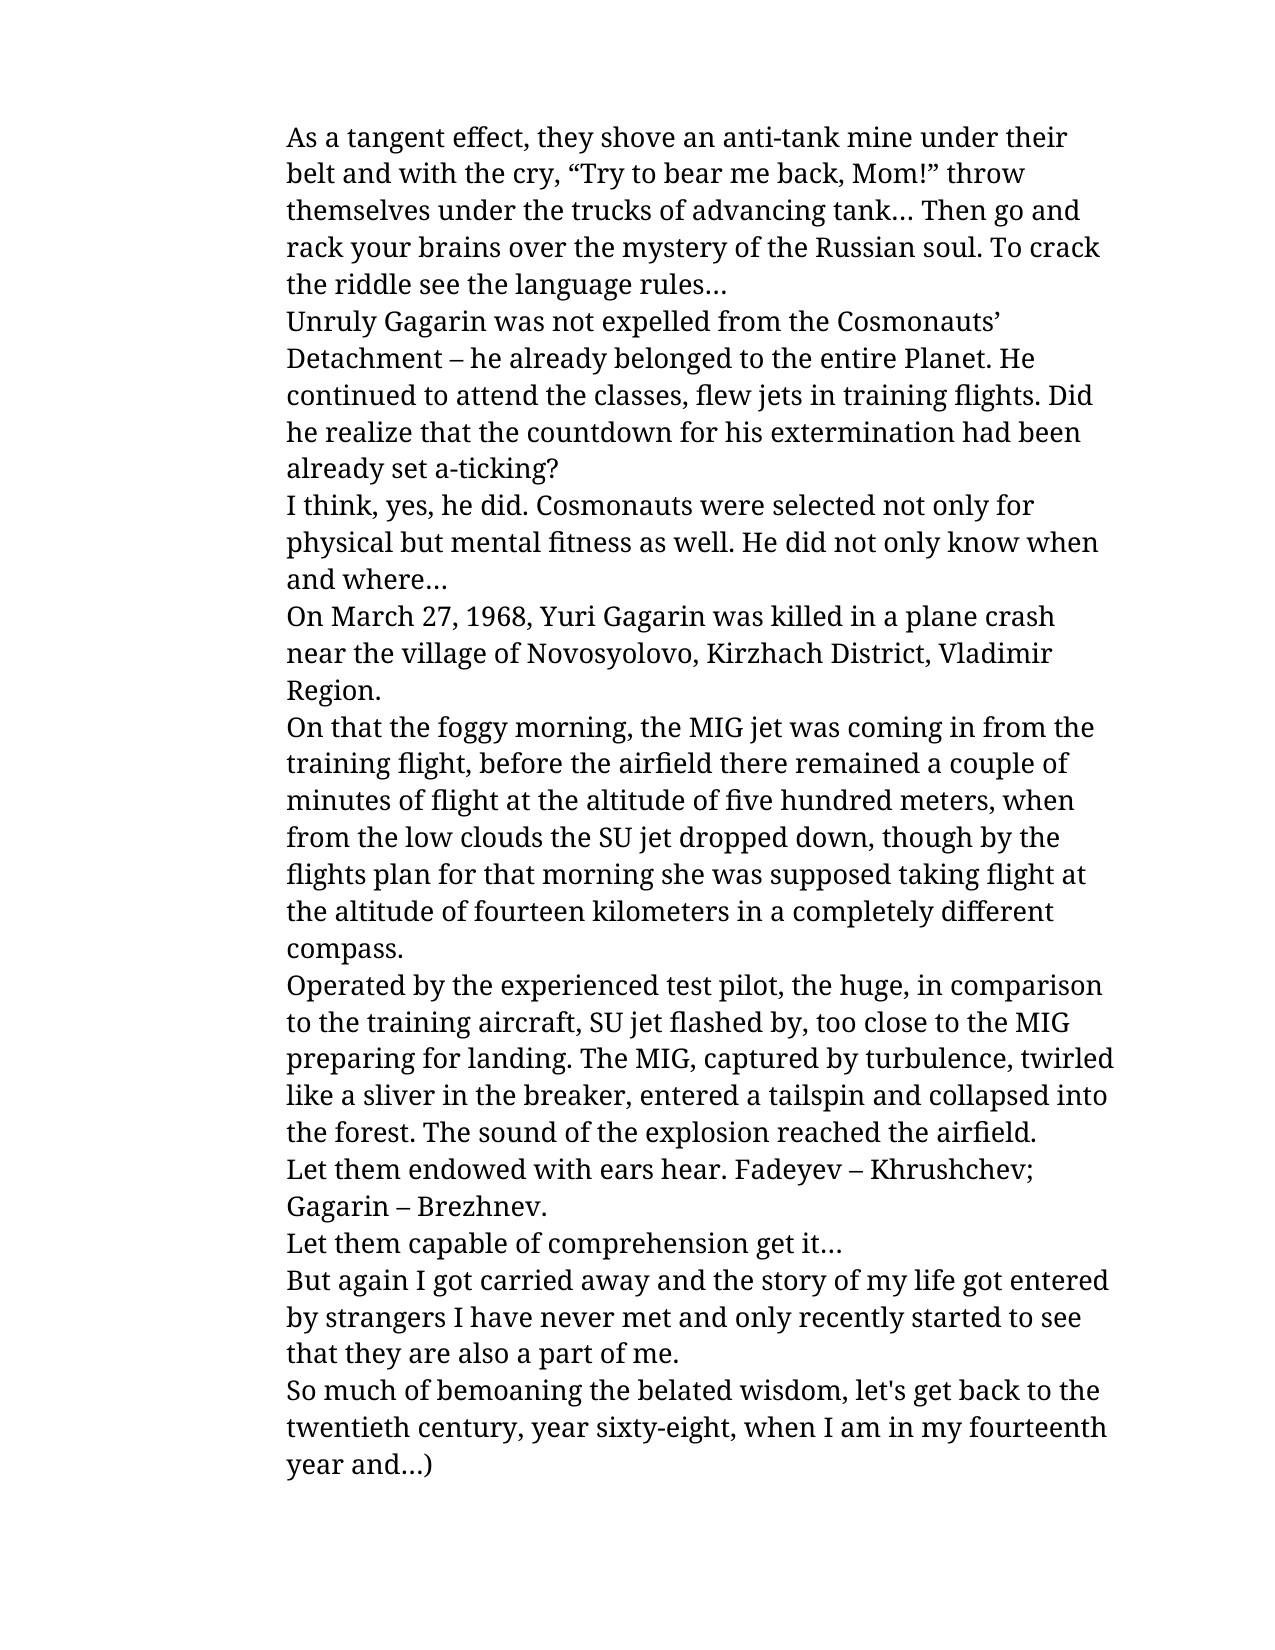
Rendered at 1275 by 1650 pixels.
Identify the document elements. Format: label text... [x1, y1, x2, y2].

list On that the foggy morning, the MIG jet was coming in from the training flight, before the airfield there remained a couple of minutes of flight at the altitude of five hundred meters, when from the low clouds the SU jet dropped down, though by the flights plan for that morning she was supposed taking flight at the altitude of fourteen kilometers in a completely different compass. [286, 708, 1118, 966]
list On March 27, 1968, Yuri Gagarin was killed in a plane crash near the village of Novosyolovo, Kirzhach District, Vladimir Region. [286, 597, 1118, 708]
list So much of bemoaning the belated wisdom, let's get back to the twentieth century, year sixty-eight, when I am in my fourteenth year and…) [286, 1372, 1118, 1482]
list As a tangent effect, they shove an anti-tank mine under their belt and with the cry, “Try to bear me back, Mom!” throw themselves under the trucks of advancing tank… Then go and rack your brains over the mystery of the Russian soul. To crack the riddle see the language rules… [286, 118, 1118, 302]
list Operated by the experienced test pilot, the huge, in comparison to the training aircraft, SU jet flashed by, too close to the MIG preparing for landing. The MIG, captured by turbulence, twirled like a sliver in the breaker, entered a tailspin and collapsed into the forest. The sound of the explosion reached the airfield. [286, 966, 1118, 1151]
list Unruly Gagarin was not expelled from the Cosmonauts’ Detachment – he already belonged to the entire Planet. He continued to attend the classes, flew jets in training flights. Did he realize that the countdown for his extermination had been already set a-ticking? [286, 302, 1118, 487]
list I think, yes, he did. Cosmonauts were selected not only for physical but mental fitness as well. He did not only know when and where… [286, 487, 1118, 597]
list Let them endowed with ears hear. Fadeyev – Khrushchev; Gagarin – Brezhnev. [286, 1151, 1118, 1224]
list But again I got carried away and the story of my life got entered by strangers I have never met and only recently started to see that they are also a part of me. [286, 1261, 1118, 1372]
list Let them capable of comprehension get it… [286, 1224, 1118, 1261]
